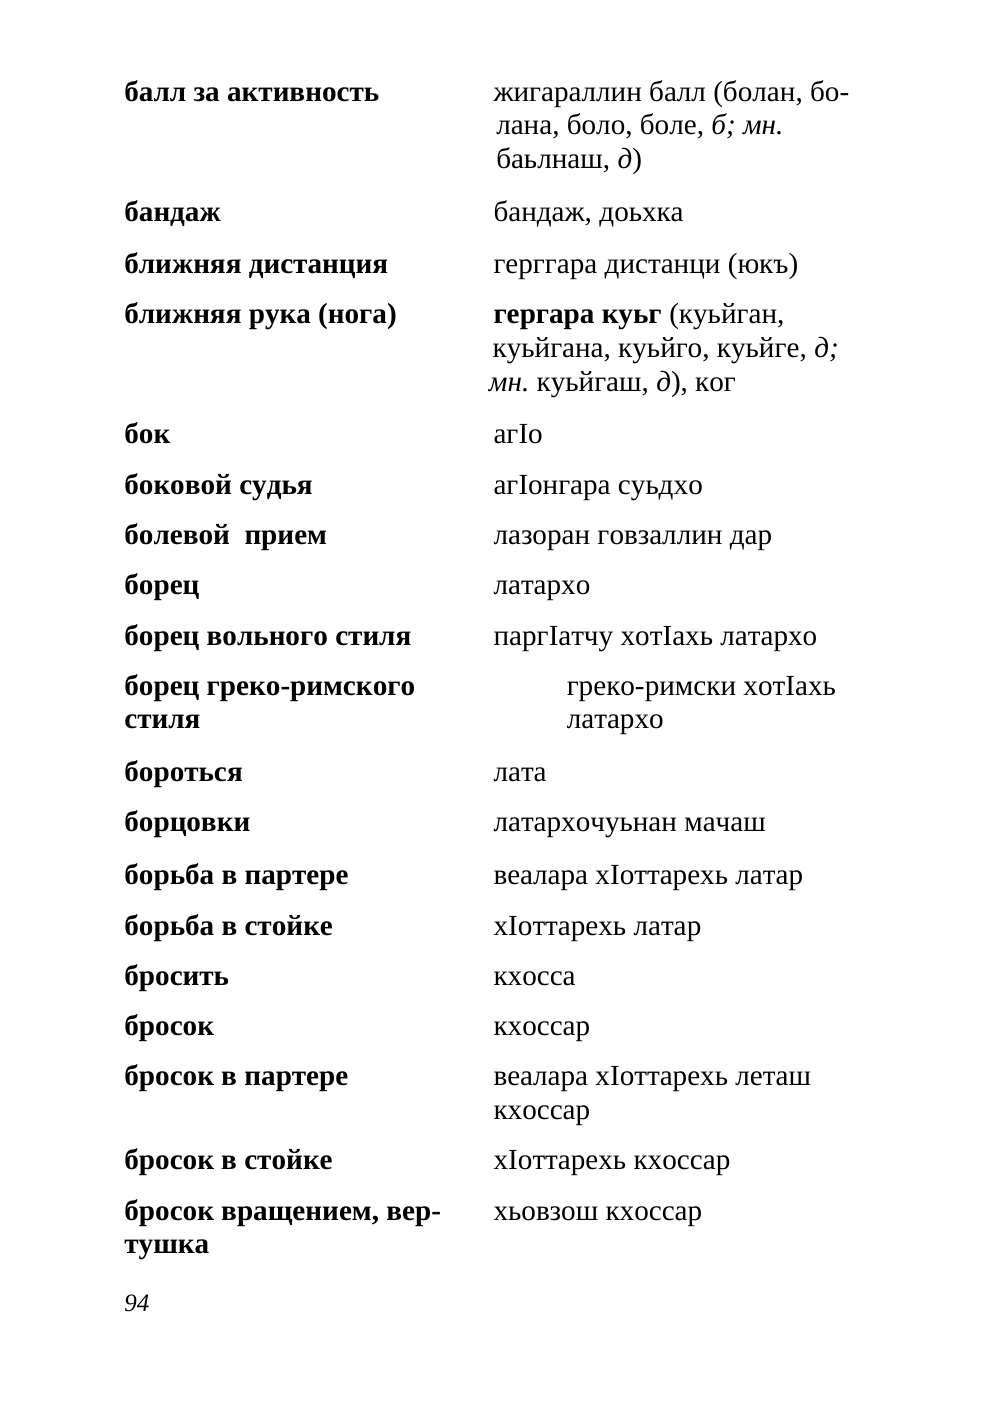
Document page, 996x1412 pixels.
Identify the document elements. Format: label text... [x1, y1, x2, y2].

text кхоссар [419, 1092, 877, 1126]
text бросить кхосса [124, 958, 877, 991]
text баьлнаш, д) [124, 141, 877, 174]
text мн. куьйгаш, д), ког [124, 364, 877, 397]
text бросок вращением, вер- хьовзош кхоссар [124, 1193, 877, 1226]
text борцовки латархочуьнан мачаш [124, 804, 877, 838]
text борьба в стойке хIоттарехь латар [124, 908, 877, 941]
text ближняя дистанция герггара дистанци (юкъ) [124, 246, 877, 280]
text ближняя рука (нога) гергара куьг (куьйган, куьйгана, куьйго, куьйге, д; [124, 297, 877, 364]
text бороться лата [124, 754, 877, 788]
text борец латархо [124, 567, 877, 601]
text балл за активность жигараллин балл (болан, бо- [124, 74, 877, 107]
text стиля латархо [124, 702, 877, 735]
text борец вольного стиля паргIатчу хотIахь латархо [124, 618, 877, 651]
text бросок в стойке хIоттарехь кхоссар [124, 1142, 877, 1176]
text борец греко-римского греко-римски хотIахь [124, 668, 877, 702]
text бросок в партере веалара хIоттарехь леташ [124, 1058, 877, 1092]
text болевой прием лазоран говзаллин дар [124, 517, 877, 551]
text борьба в партере веалара хIоттарехь латар [124, 857, 877, 891]
text тушка [124, 1226, 877, 1260]
text бок агIо [124, 416, 877, 450]
text бросок кхоссар [124, 1008, 877, 1042]
text боковой судья агIонгара суьдхо [124, 467, 877, 500]
text лана, боло, боле, б; мн. [124, 107, 877, 141]
text бандаж бандаж, доьхка [124, 194, 877, 227]
